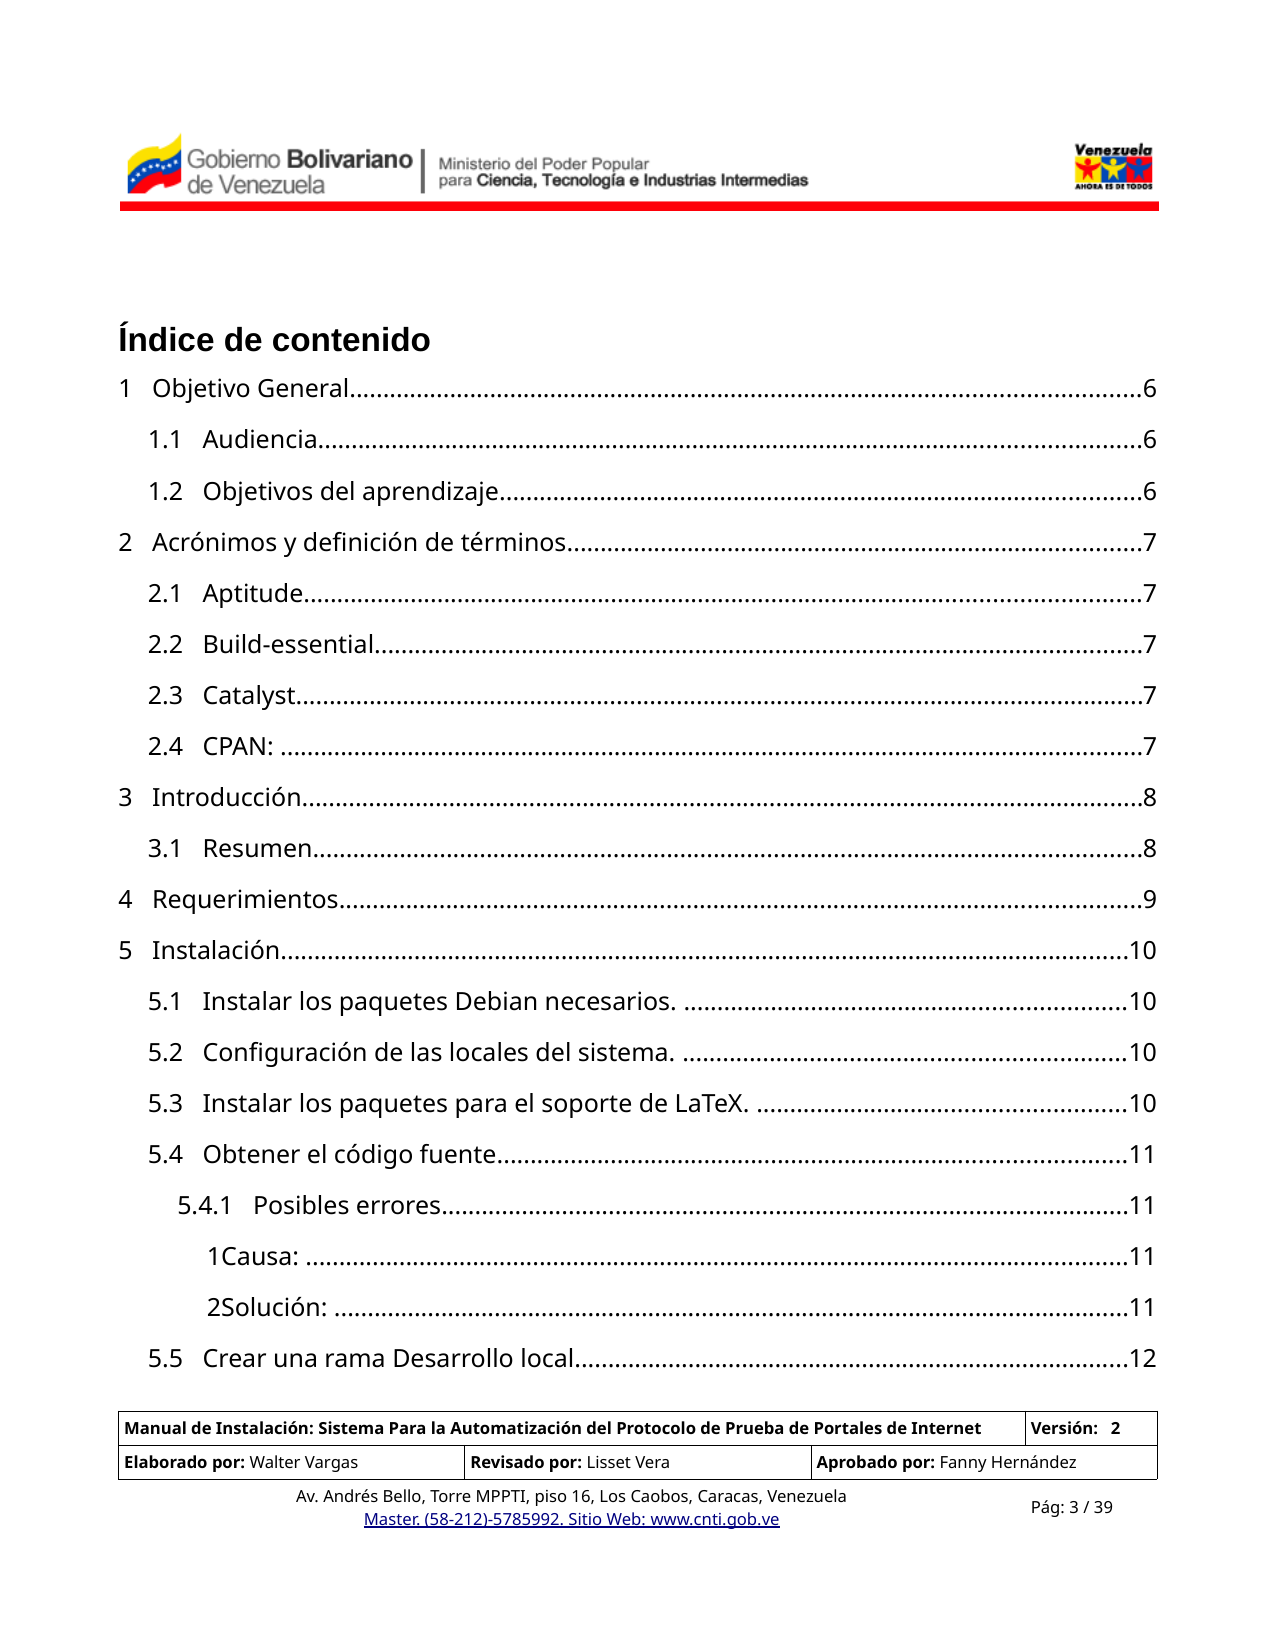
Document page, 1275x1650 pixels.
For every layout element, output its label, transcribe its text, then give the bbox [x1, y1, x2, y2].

text 2 Acrónimos y definición de términos 7 [118, 524, 1157, 558]
text 5.5 Crear una rama Desarrollo local 12 [148, 1341, 1157, 1375]
text 3 Introducción 8 [118, 779, 1157, 813]
text 5.4 Obtener el código fuente 11 [148, 1137, 1157, 1171]
text 2.3 Catalyst 7 [148, 677, 1157, 711]
text 3.1 Resumen 8 [148, 831, 1157, 864]
text 2.4 CPAN: 7 [148, 728, 1157, 762]
text 4 Requerimientos 9 [118, 882, 1157, 916]
text 5.4.1 Posibles errores 11 [177, 1188, 1157, 1222]
text 2Solución: 11 [207, 1290, 1157, 1324]
text 5.1 Instalar los paquetes Debian necesarios. 10 [148, 984, 1157, 1018]
text 5.2 Configuración de las locales del sistema. 10 [148, 1035, 1157, 1069]
text 1.1 Audiencia 6 [148, 422, 1157, 456]
text 2.1 Aptitude 7 [148, 575, 1157, 609]
text 5 Instalación 10 [118, 933, 1157, 967]
picture [120, 125, 1159, 211]
text 1.2 Objetivos del aprendizaje 6 [148, 473, 1157, 507]
text 2.2 Build-essential 7 [148, 626, 1157, 660]
subtitle Índice de contenido [118, 320, 1157, 359]
text 1 Objetivo General 6 [118, 371, 1157, 405]
text 1Causa: 11 [207, 1239, 1157, 1273]
text 5.3 Instalar los paquetes para el soporte de LaTeX. 10 [148, 1086, 1157, 1120]
